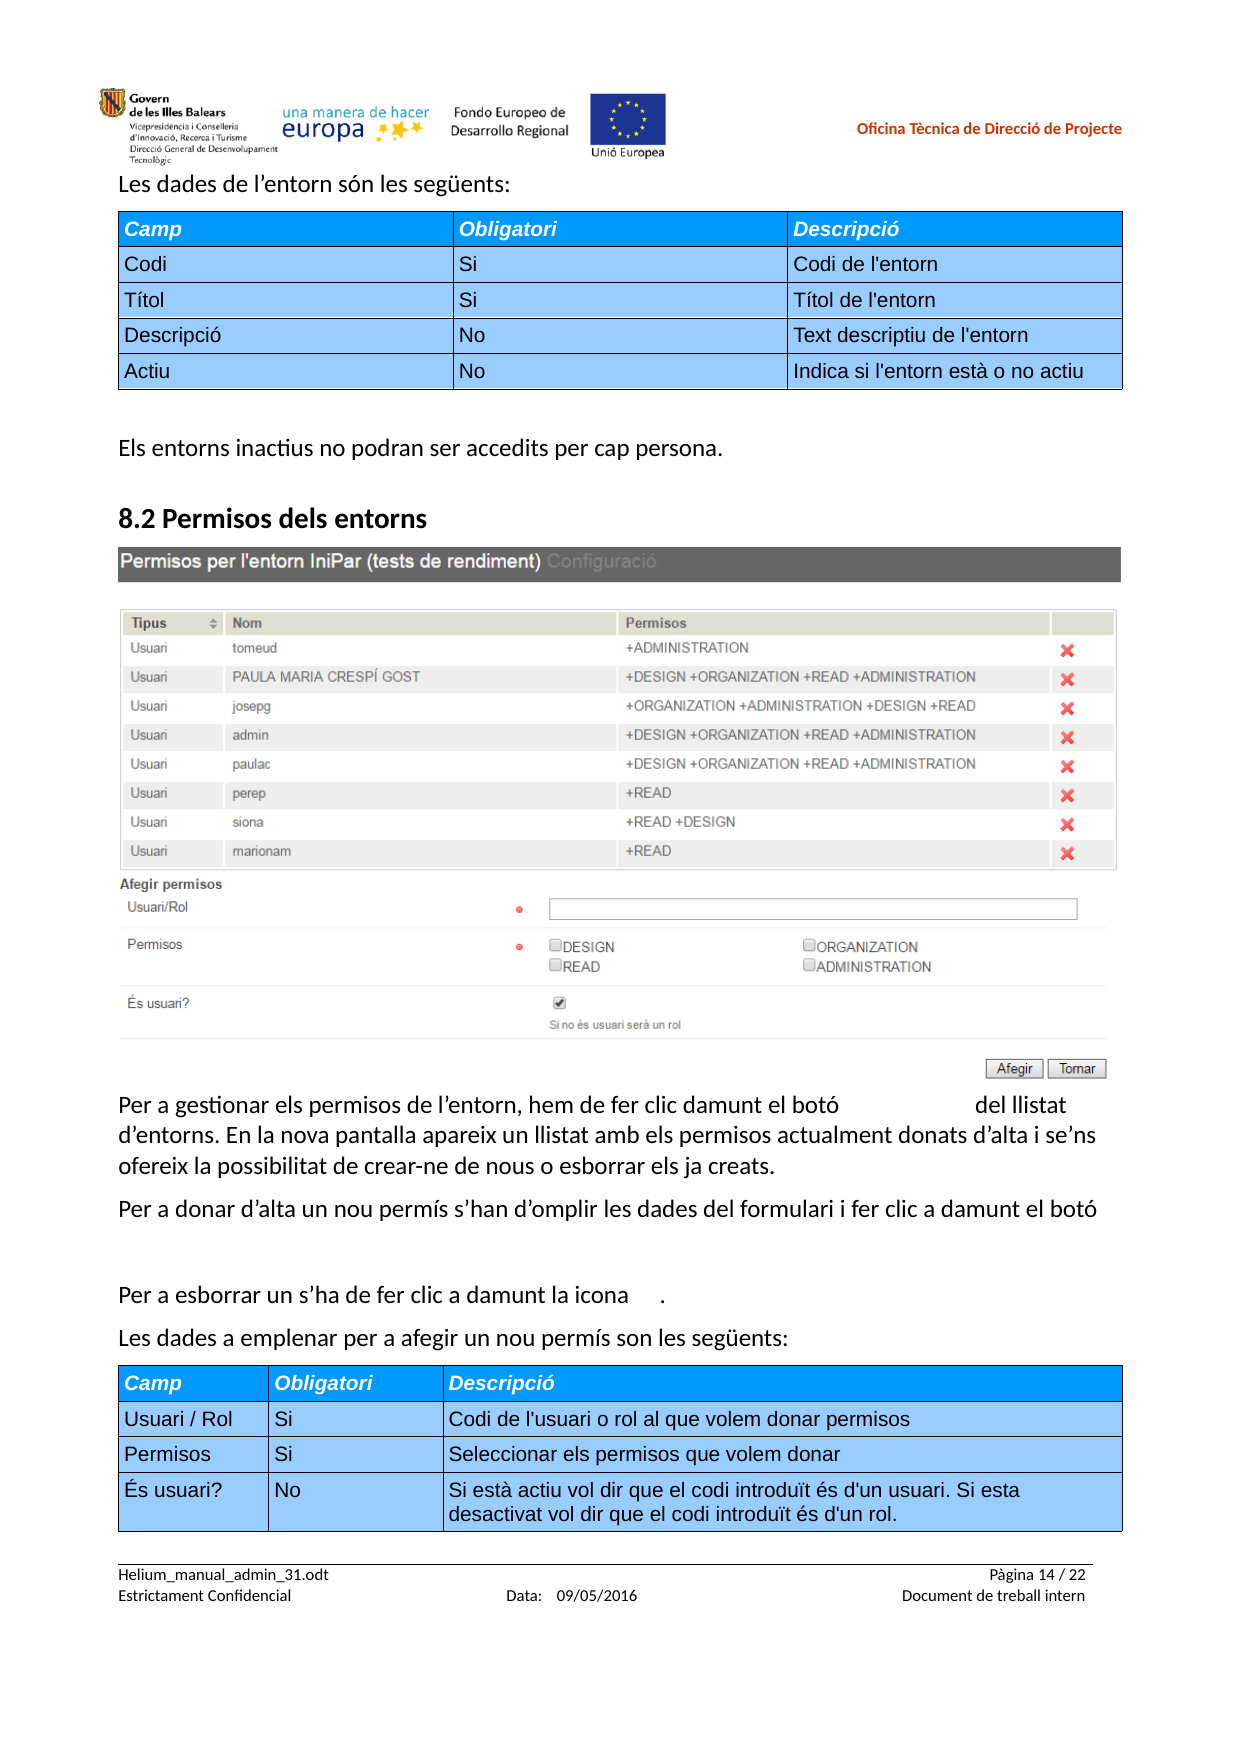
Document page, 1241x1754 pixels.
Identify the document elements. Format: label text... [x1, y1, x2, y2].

table_cell Codi [119, 247, 453, 282]
text Les dades a emplenar per a afegir un nou permís son les següents: [118, 1322, 1122, 1353]
picture [99, 87, 668, 166]
table_cell No [269, 1473, 443, 1531]
table_header Obligatori [269, 1366, 443, 1401]
text Les dades de l’entorn són les següents: [118, 168, 1122, 198]
table_cell Actiu [119, 354, 453, 388]
table_cell No [454, 319, 787, 353]
table_cell Títol [119, 283, 453, 317]
text Els entorns inactius no podran ser accedits per cap persona. [118, 432, 1122, 462]
table_header Camp [119, 1366, 268, 1401]
table_header Obligatori [454, 212, 787, 246]
table_cell Si està actiu vol dir que el codi introduït és d'un usuari. Si esta desactivat vol dir que el codi introduït és d'un rol. [444, 1473, 1122, 1531]
table_cell Si [454, 247, 787, 282]
table_cell Permisos [119, 1437, 268, 1472]
table_cell Títol de l'entorn [788, 283, 1122, 317]
table_cell Text descriptiu de l'entorn [788, 319, 1122, 353]
table_cell Seleccionar els permisos que volem donar [444, 1437, 1122, 1472]
table_cell Indica si l'entorn està o no actiu [788, 354, 1122, 388]
table_cell Si [269, 1402, 443, 1436]
table_header Descripció [444, 1366, 1122, 1401]
table_cell Si [454, 283, 787, 317]
text Per a gestionar els permisos de l’entorn, hem de fer clic damunt el botó del llistat d’entorns. En la nova pantalla apareix un llistat amb els permisos actualment donats d’alta i se’ns ofereix la possibilitat de crear-ne de nous o esborrar els ja creats. [118, 1089, 1122, 1181]
table_cell Si [269, 1437, 443, 1472]
table_cell Codi de l'entorn [788, 247, 1122, 282]
table_header Descripció [788, 212, 1122, 246]
text Per a donar d’alta un nou permís s’han d’omplir les dades del formulari i fer clic a damunt el botó [118, 1193, 1122, 1223]
table_cell Descripció [119, 319, 453, 353]
table_cell No [454, 354, 787, 388]
table_cell Codi de l'usuari o rol al que volem donar permisos [444, 1402, 1122, 1436]
subtitle 8.2 Permisos dels entorns [118, 500, 1122, 535]
table_cell És usuari? [119, 1473, 268, 1531]
text Per a esborrar un s’ha de fer clic a damunt la icona . [118, 1279, 1122, 1309]
table_header Camp [119, 212, 453, 246]
table_cell Usuari / Rol [119, 1402, 268, 1436]
